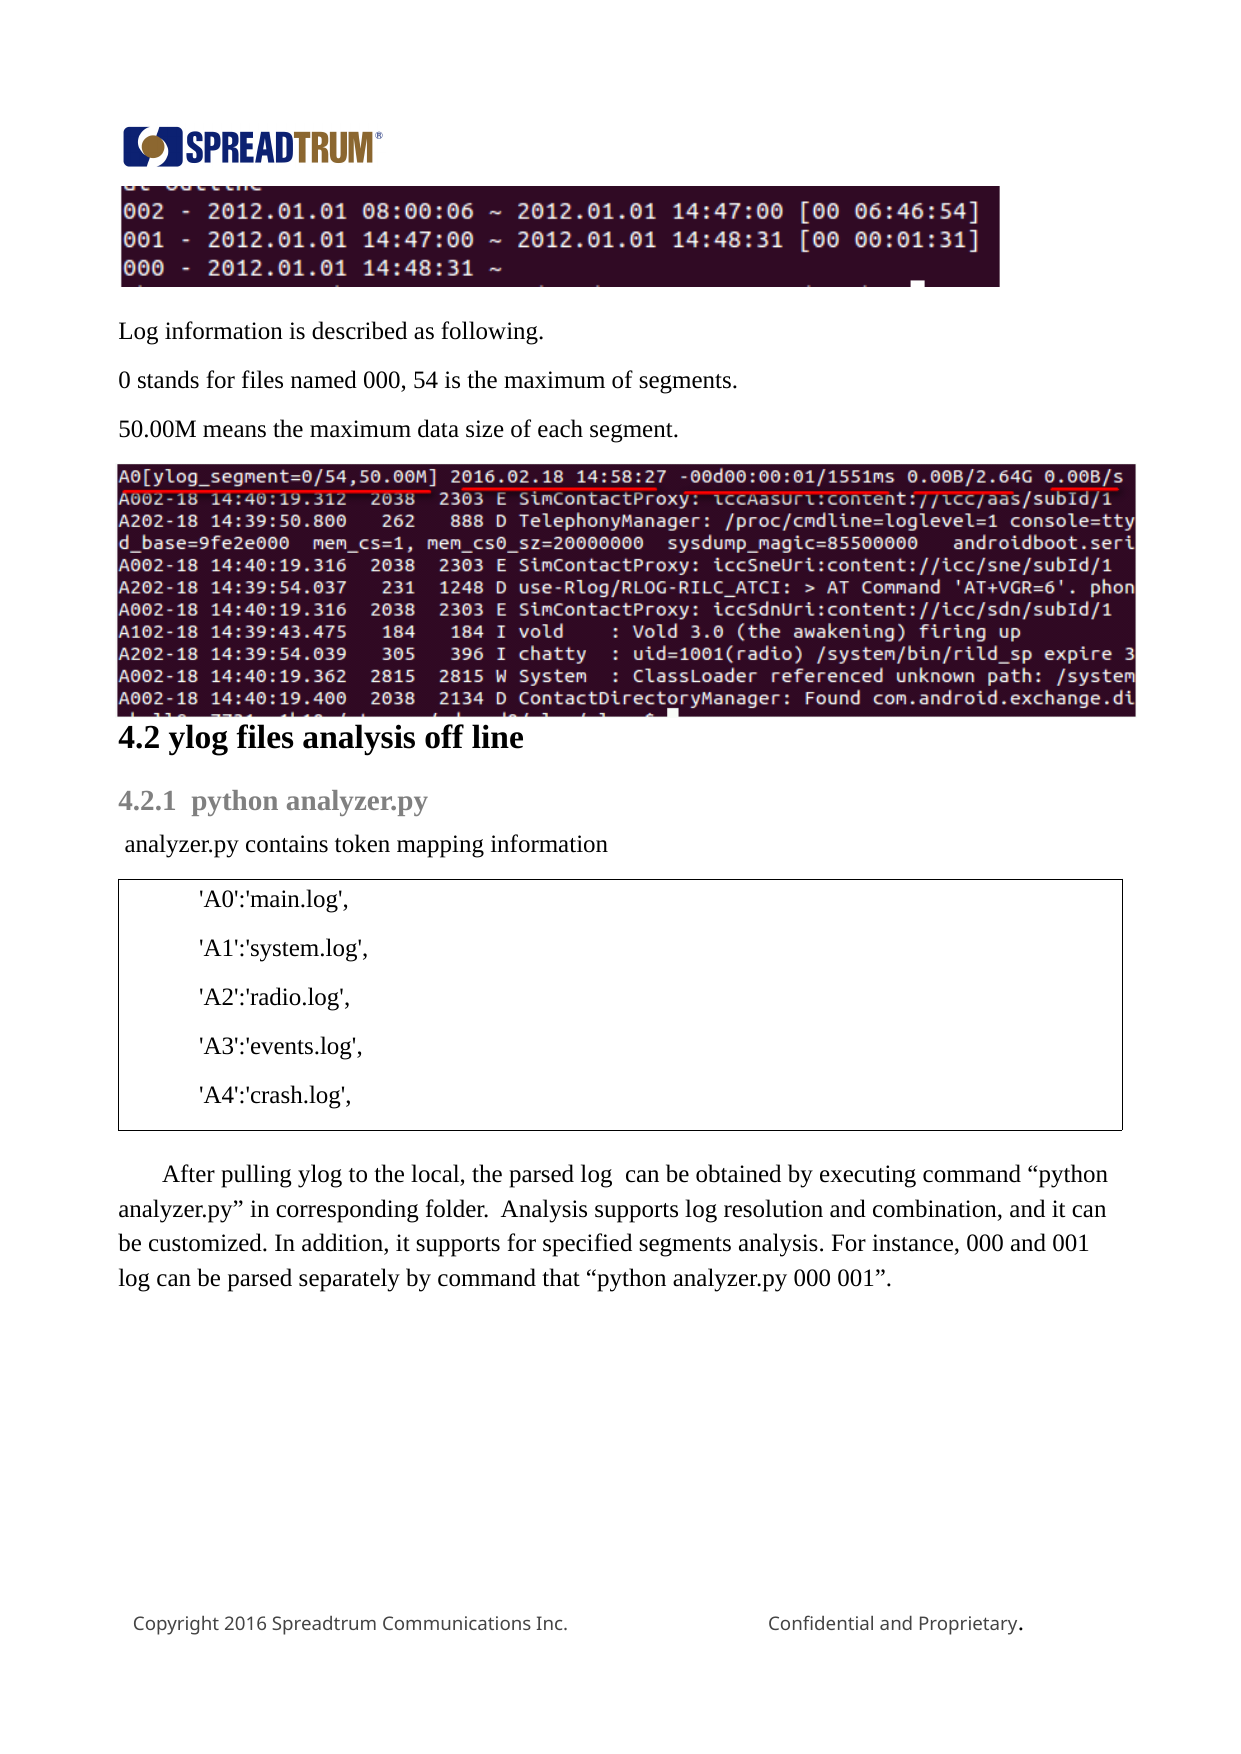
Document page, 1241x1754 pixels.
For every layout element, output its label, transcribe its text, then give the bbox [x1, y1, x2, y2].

subtitle 4.2 ylog files analysis off line [118, 718, 1122, 756]
picture [120, 123, 386, 168]
picture [115, 463, 1137, 718]
subtitle 4.2.1 python analyzer.py [118, 783, 1122, 817]
picture [120, 186, 1000, 287]
text Log information is described as following. [118, 316, 1122, 345]
text analyzer.py contains token mapping information [118, 829, 1122, 858]
text 0 stands for files named 000, 54 is the maximum of segments. [118, 365, 1122, 394]
text 50.00M means the maximum data size of each segment. [118, 414, 1122, 443]
text After pulling ylog to the local, the parsed log can be obtained by executing command “python analyzer.py” in corresponding folder. Analysis supports log resolution and combination, and it can be customized. In addition, it supports for specified segments analysis. For instance, 000 and 001 log can be parsed separately by command that “python analyzer.py 000 001”. [118, 1159, 1122, 1292]
table_header 'A0':'main.log', 'A1':'system.log', 'A2':'radio.log', 'A3':'events.log', 'A4':'crash.log', [119, 880, 1122, 1129]
